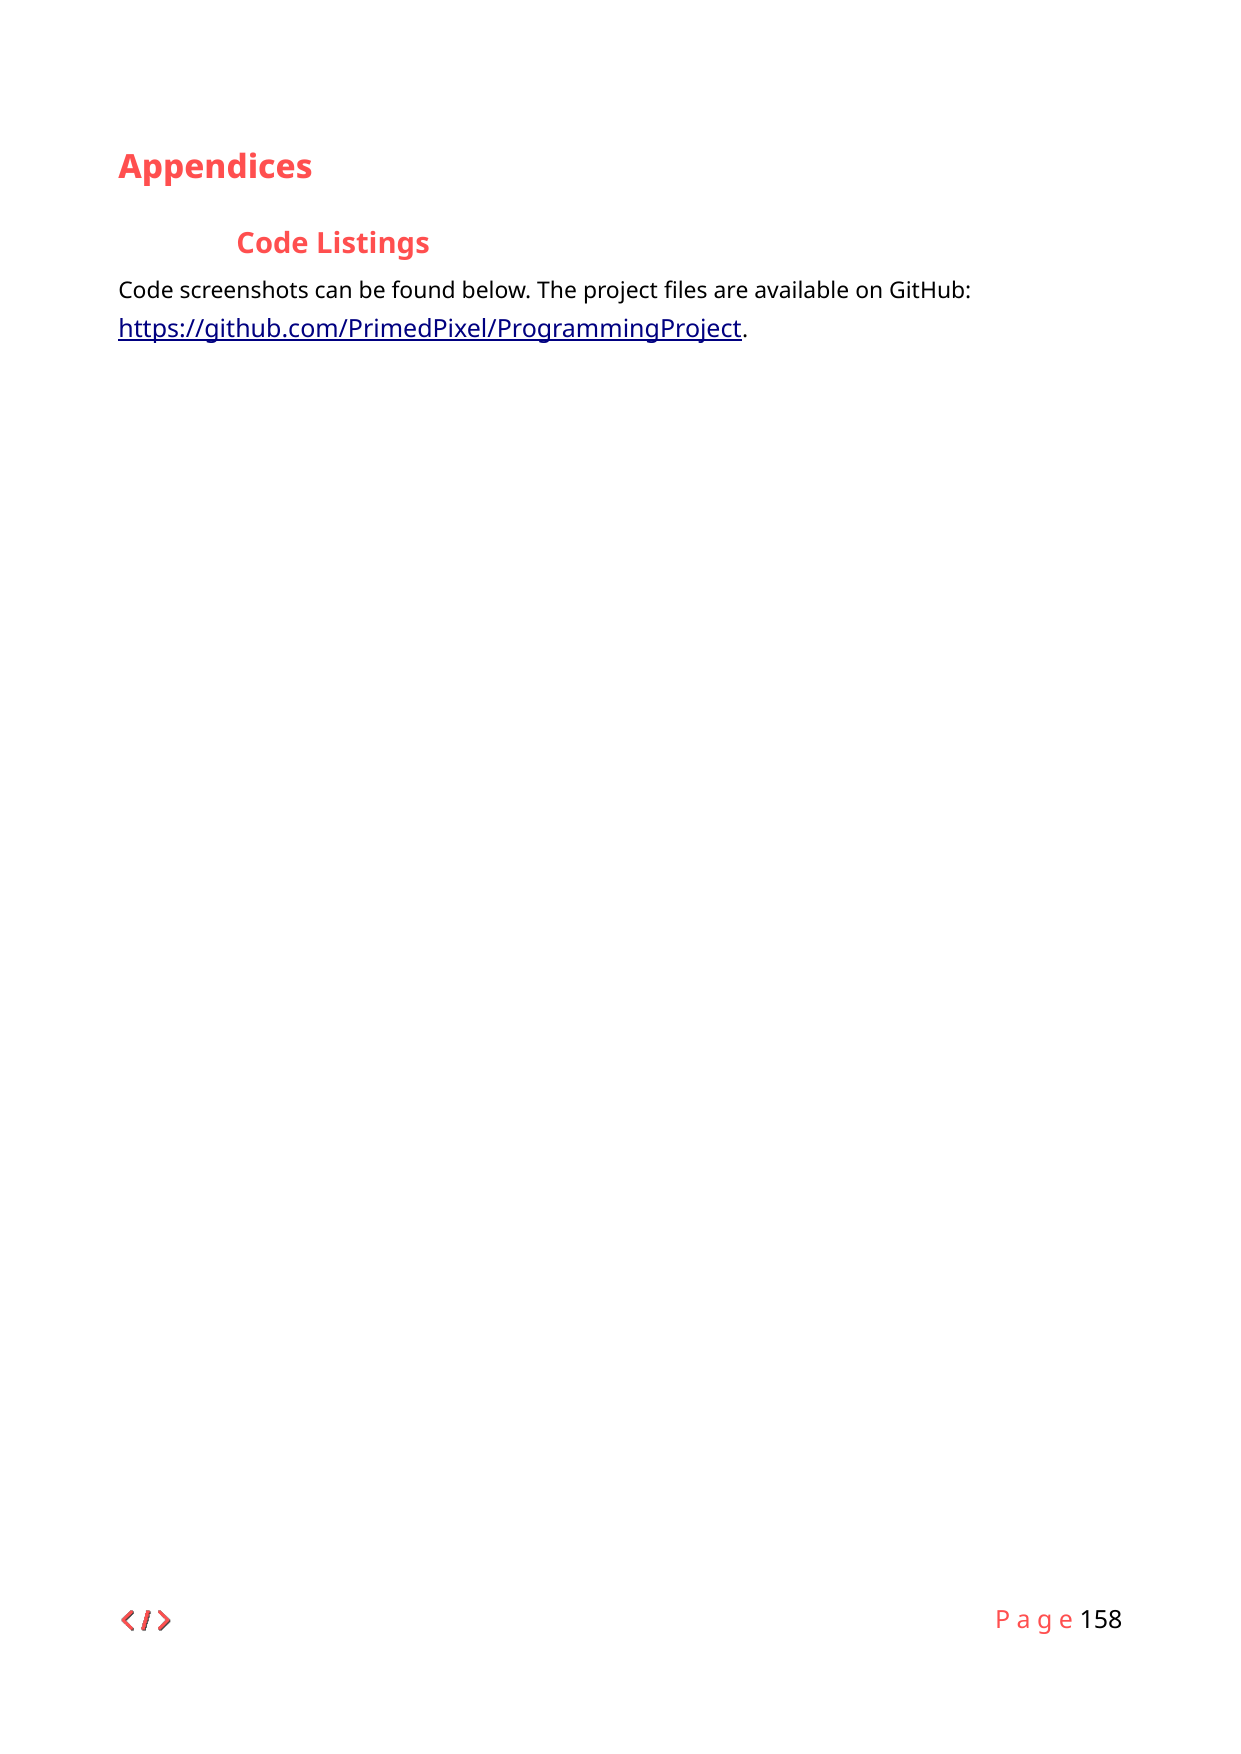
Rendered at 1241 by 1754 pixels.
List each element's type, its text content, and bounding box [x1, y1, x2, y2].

subtitle Appendices [118, 143, 1122, 188]
subtitle Code Listings [118, 222, 1122, 262]
picture [116, 1591, 175, 1649]
text Code screenshots can be found below. The project files are available on GitHub: https://github.com/PrimedPixel/ProgrammingProject. [118, 274, 1122, 344]
